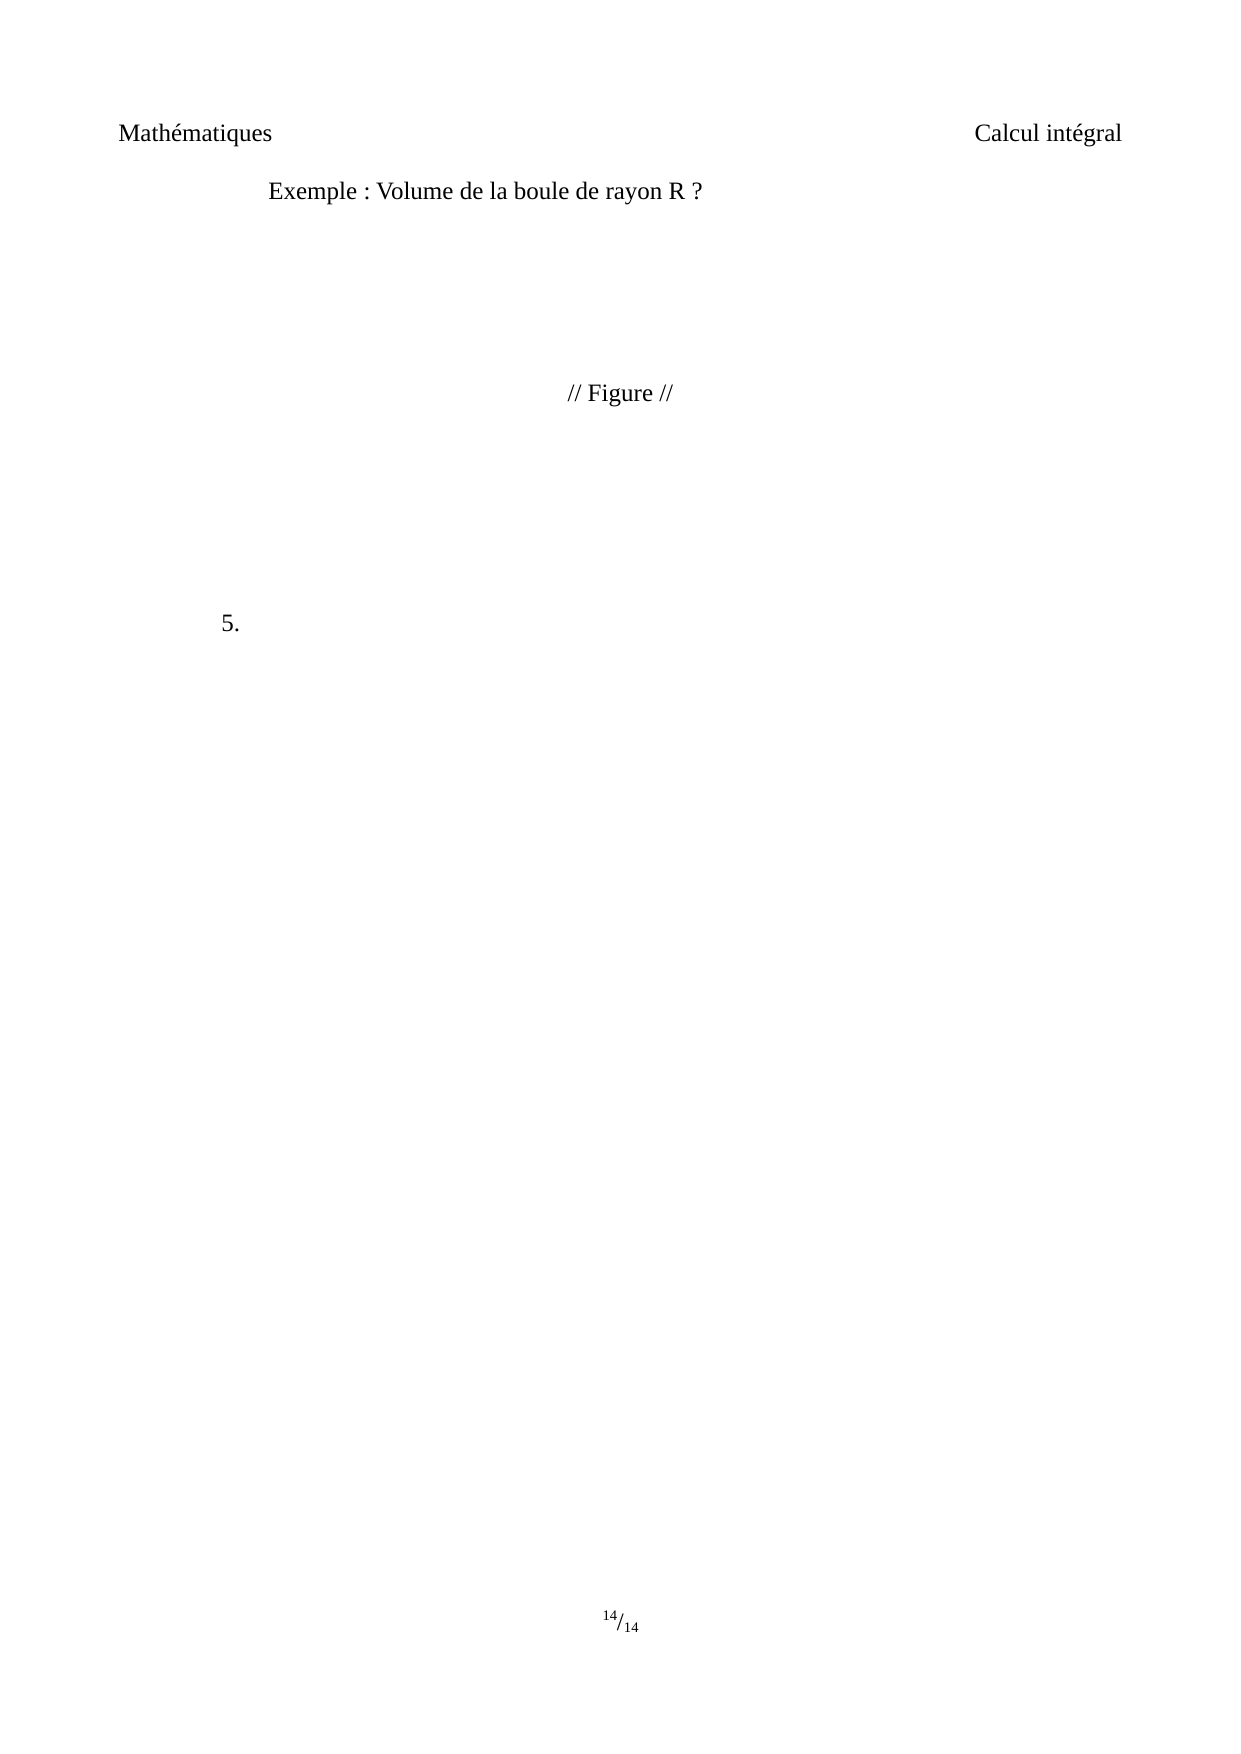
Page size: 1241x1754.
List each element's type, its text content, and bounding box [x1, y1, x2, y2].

text // Figure // [118, 378, 1122, 406]
list Exemple : Volume de la boule de rayon R ? [231, 176, 1122, 205]
